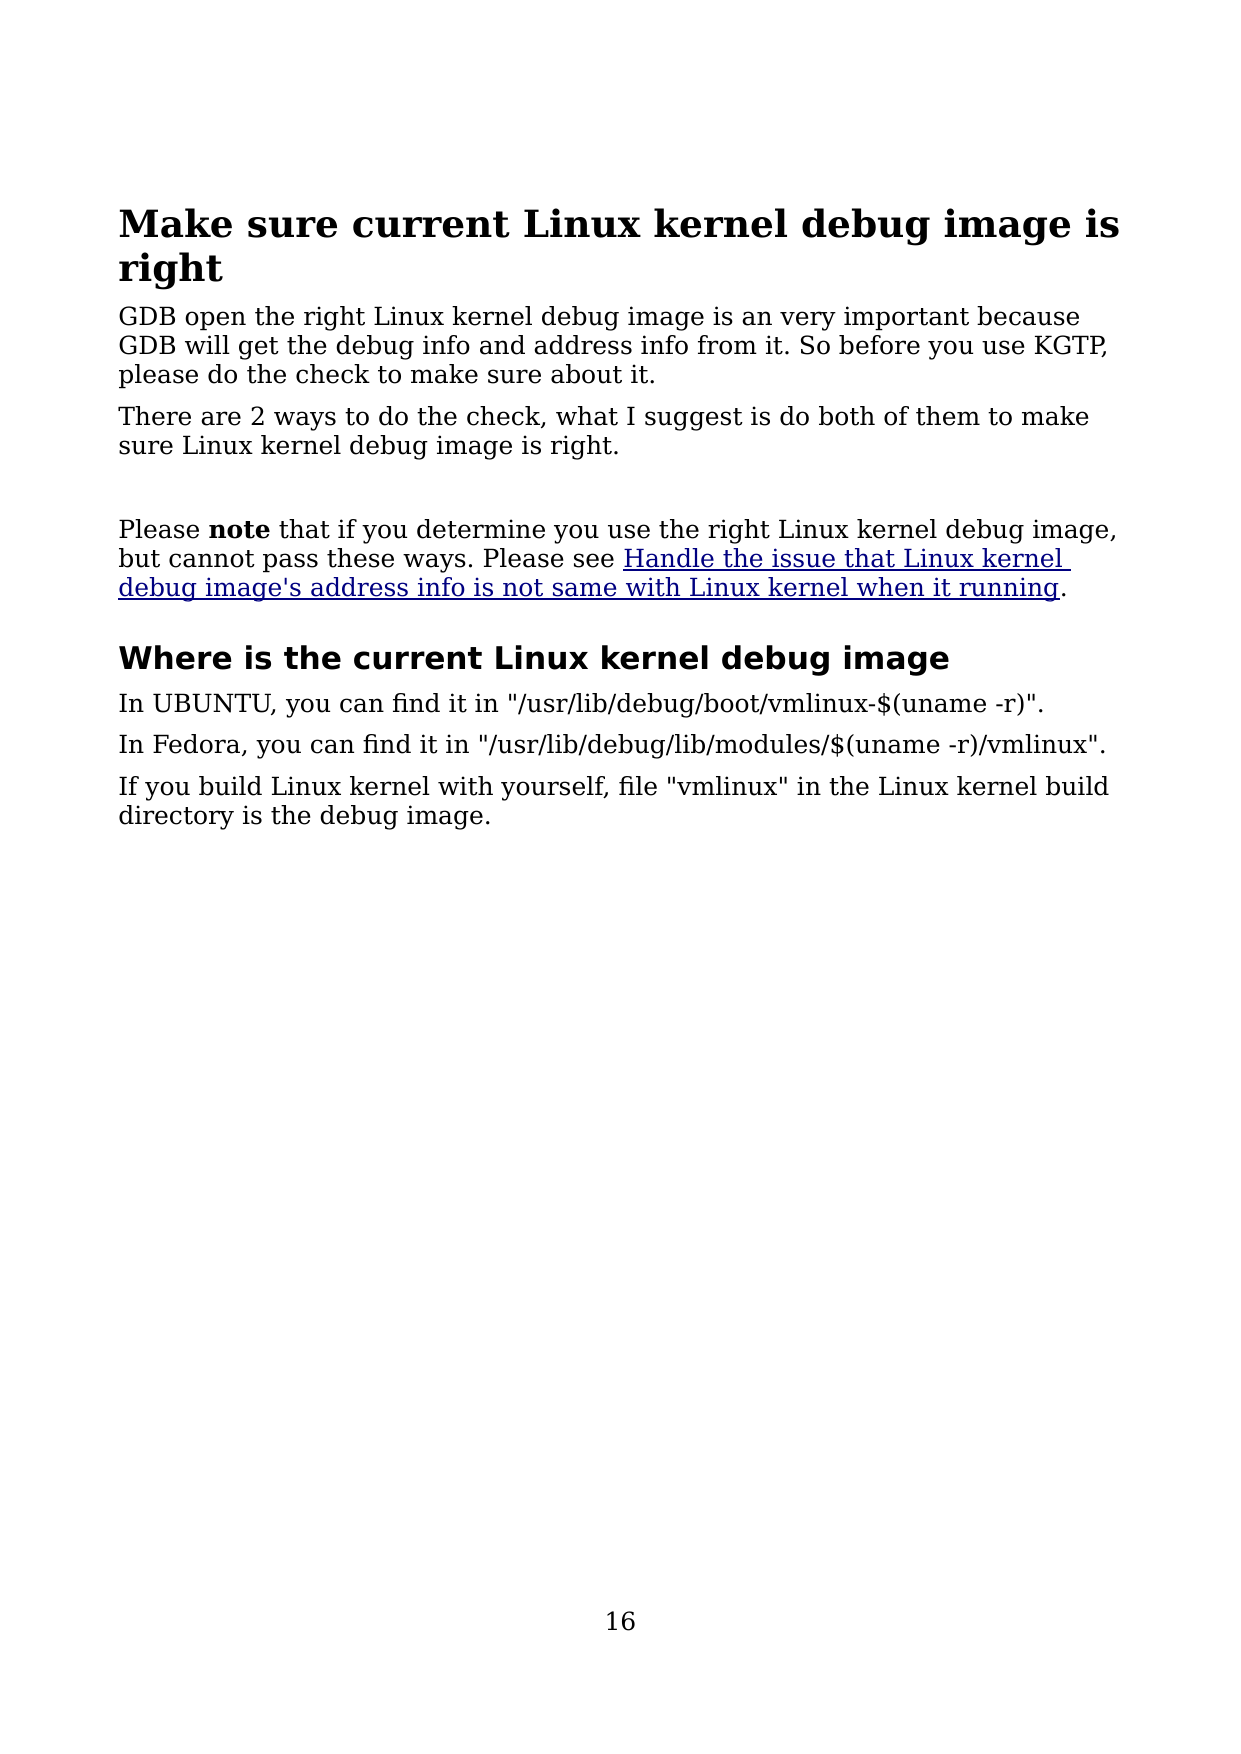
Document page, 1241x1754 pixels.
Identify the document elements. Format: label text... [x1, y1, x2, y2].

text If you build Linux kernel with yourself, file "vmlinux" in the Linux kernel build directory is the debug image. [118, 772, 1122, 831]
subtitle Where is the current Linux kernel debug image [118, 640, 1122, 676]
text Please note that if you determine you use the right Linux kernel debug image, but cannot pass these ways. Please see Handle the issue that Linux kernel debug image's address info is not same with Linux kernel when it running. [118, 515, 1122, 603]
text GDB open the right Linux kernel debug image is an very important because GDB will get the debug info and address info from it. So before you use KGTP, please do the check to make sure about it. [118, 302, 1122, 390]
text There are 2 ways to do the check, what I suggest is do both of them to make sure Linux kernel debug image is right. [118, 402, 1122, 461]
text In Fedora, you can find it in "/usr/lib/debug/lib/modules/$(uname -r)/vmlinux". [118, 731, 1122, 760]
subtitle Make sure current Linux kernel debug image is right [118, 202, 1122, 290]
text In UBUNTU, you can find it in "/usr/lib/debug/boot/vmlinux-$(uname -r)". [118, 689, 1122, 718]
